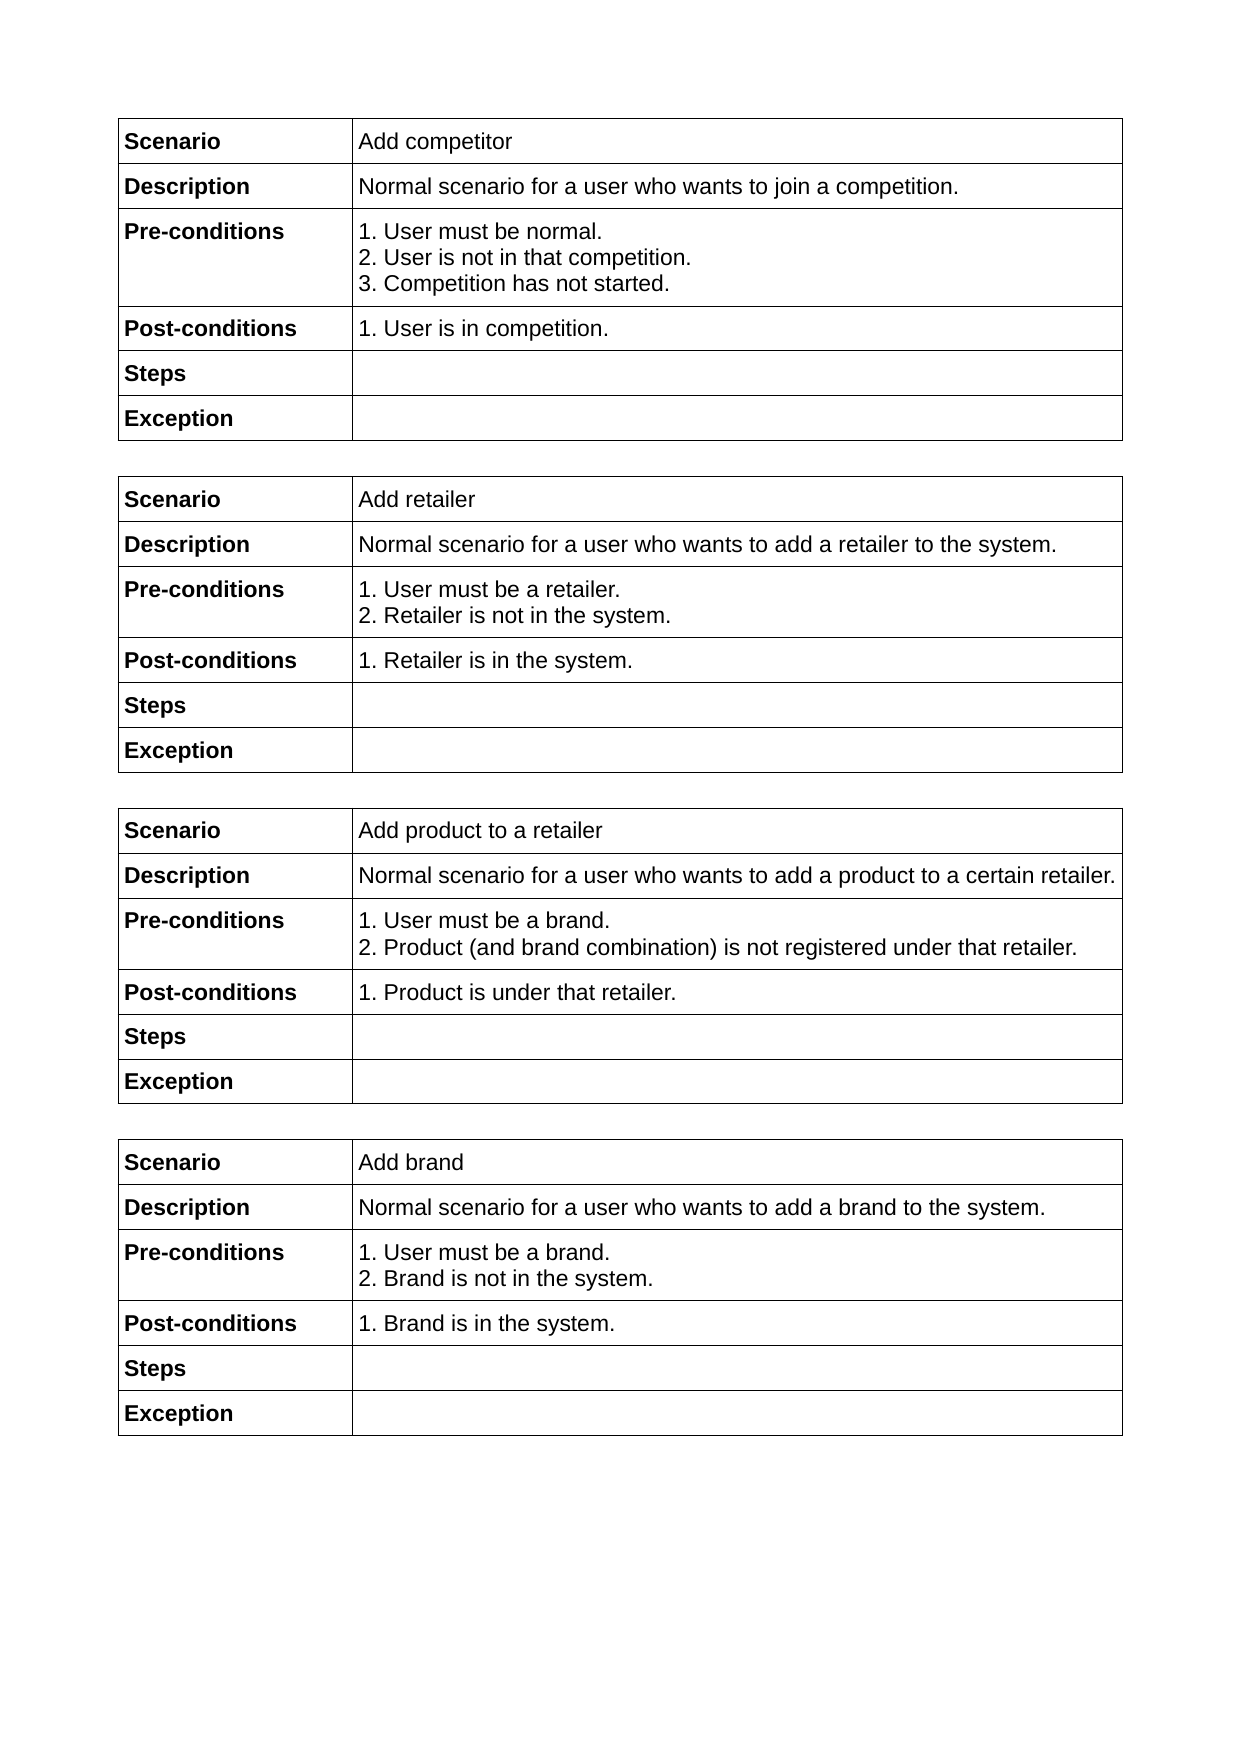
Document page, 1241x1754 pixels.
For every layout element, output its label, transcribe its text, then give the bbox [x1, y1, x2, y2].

table_cell Exception [119, 728, 352, 772]
table_cell Pre-conditions [119, 899, 352, 969]
table_cell [353, 396, 1122, 440]
table_cell [353, 1391, 1122, 1435]
table_cell Pre-conditions [119, 209, 352, 306]
table_header Add retailer [353, 477, 1122, 521]
table_cell Post-conditions [119, 307, 352, 350]
table_cell 1. User must be normal. 2. User is not in that competition. 3. Competition has not started. [353, 209, 1122, 306]
table_cell Description [119, 522, 352, 566]
table_cell 1. User must be a brand. 2. Product (and brand combination) is not registered under that retailer. [353, 899, 1122, 969]
table_header Add competitor [353, 119, 1122, 163]
table_cell Exception [119, 1391, 352, 1435]
table_cell [353, 683, 1122, 727]
table_cell [353, 1015, 1122, 1058]
table_cell Steps [119, 1015, 352, 1058]
table_header Scenario [119, 477, 352, 521]
table_cell Normal scenario for a user who wants to add a product to a certain retailer. [353, 854, 1122, 897]
table_cell Steps [119, 351, 352, 395]
table_header Add product to a retailer [353, 809, 1122, 852]
table_cell Pre-conditions [119, 567, 352, 637]
table_cell Normal scenario for a user who wants to add a brand to the system. [353, 1185, 1122, 1229]
table_header Add brand [353, 1140, 1122, 1184]
table_cell Exception [119, 1060, 352, 1103]
table_cell Exception [119, 396, 352, 440]
table_cell 1. Brand is in the system. [353, 1301, 1122, 1345]
table_cell 1. User must be a brand. 2. Brand is not in the system. [353, 1230, 1122, 1300]
table_cell Post-conditions [119, 638, 352, 682]
table_cell Description [119, 164, 352, 208]
table_header Scenario [119, 809, 352, 852]
table_cell Steps [119, 683, 352, 727]
table_cell Normal scenario for a user who wants to add a retailer to the system. [353, 522, 1122, 566]
table_cell [353, 1346, 1122, 1390]
table_cell Post-conditions [119, 1301, 352, 1345]
table_header Scenario [119, 1140, 352, 1184]
table_cell Description [119, 1185, 352, 1229]
table_cell 1. Retailer is in the system. [353, 638, 1122, 682]
table_cell Description [119, 854, 352, 897]
table_cell [353, 728, 1122, 772]
table_cell 1. User is in competition. [353, 307, 1122, 350]
table_header Scenario [119, 119, 352, 163]
table_cell 1. Product is under that retailer. [353, 970, 1122, 1013]
table_cell Steps [119, 1346, 352, 1390]
table_cell 1. User must be a retailer. 2. Retailer is not in the system. [353, 567, 1122, 637]
table_cell [353, 1060, 1122, 1103]
table_cell [353, 351, 1122, 395]
table_cell Pre-conditions [119, 1230, 352, 1300]
table_cell Normal scenario for a user who wants to join a competition. [353, 164, 1122, 208]
table_cell Post-conditions [119, 970, 352, 1013]
